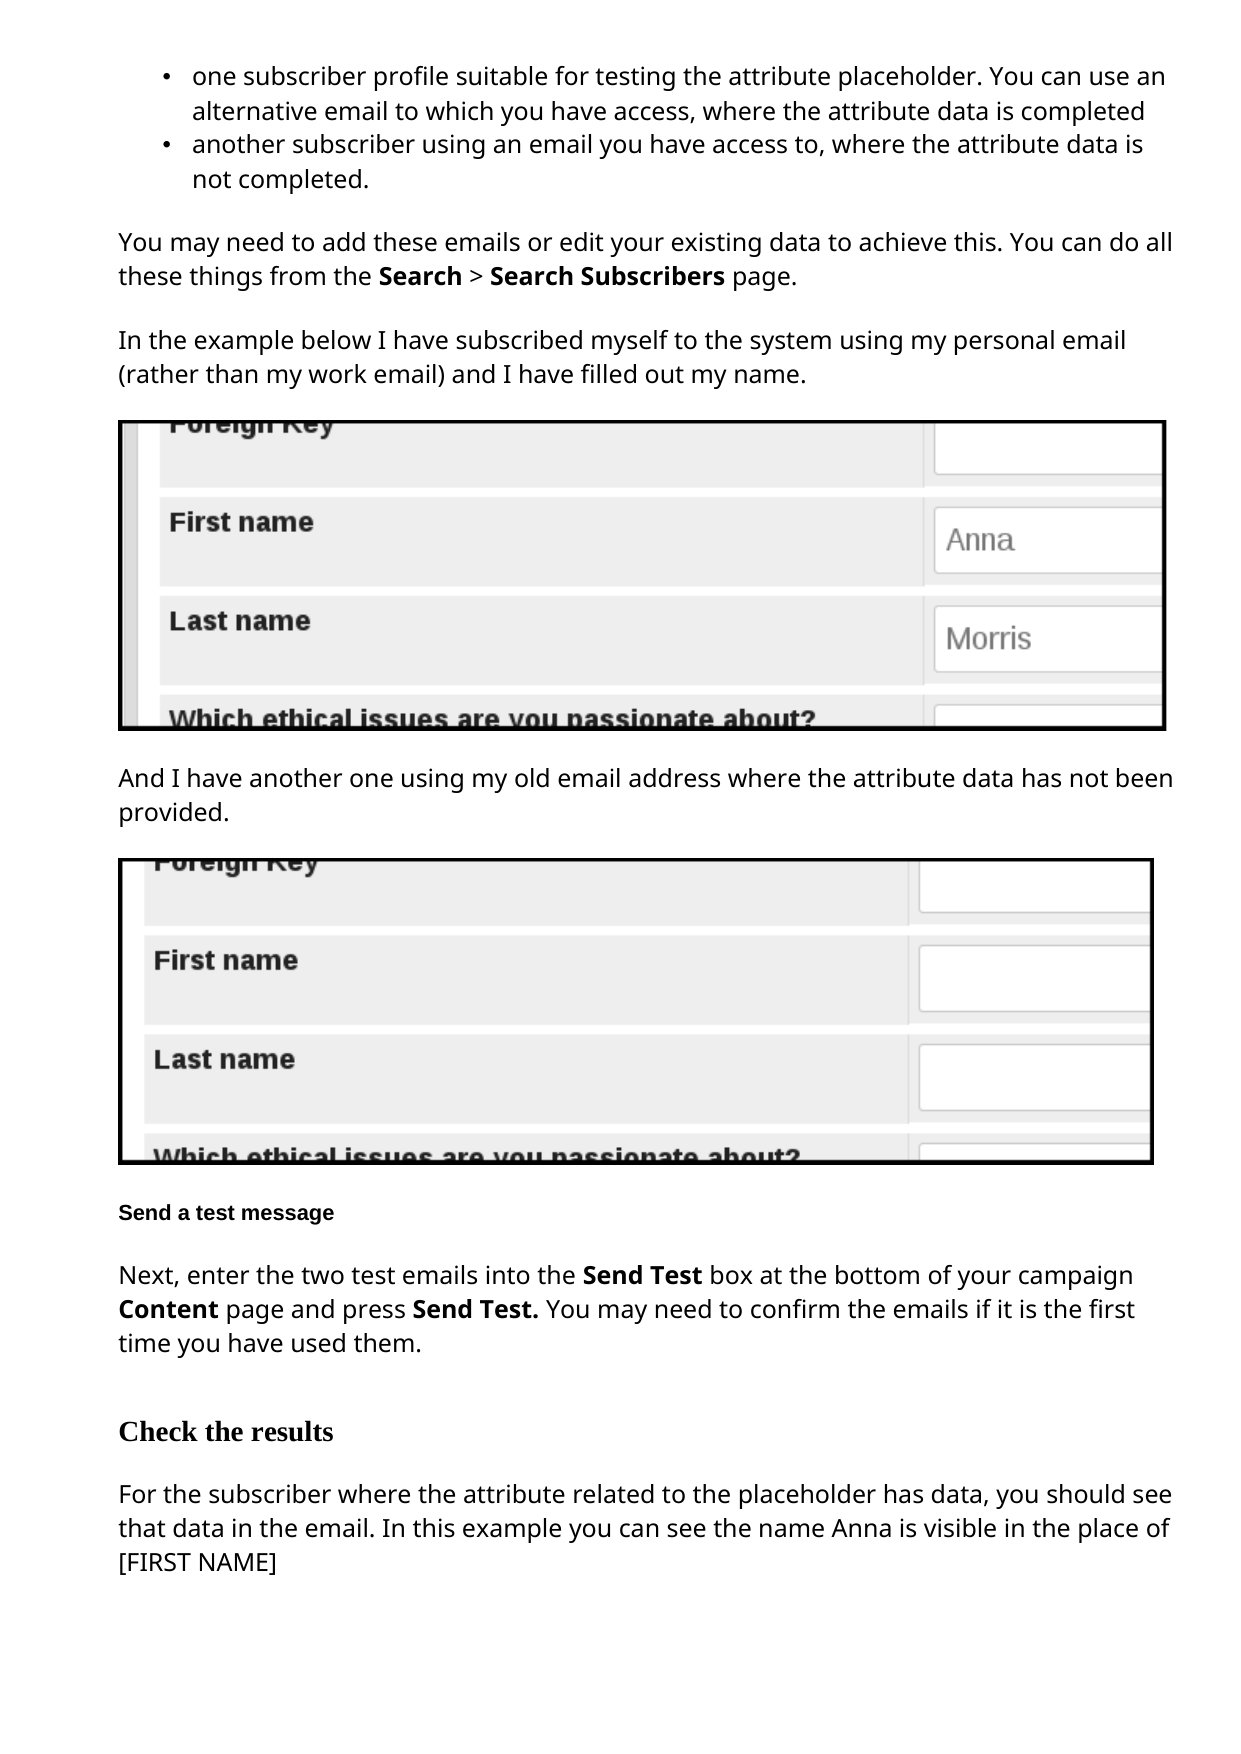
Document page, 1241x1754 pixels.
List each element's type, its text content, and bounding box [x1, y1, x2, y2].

subtitle Check the results [118, 1414, 1181, 1447]
picture [118, 420, 1167, 731]
list another subscriber using an email you have access to, where the attribute data is not completed. [162, 127, 1181, 195]
text And I have another one using my old email address where the attribute data has not been provided. [118, 760, 1181, 828]
text For the subscriber where the attribute related to the placeholder has data, you should see that data in the email. In this example you can see the name Anna is visible in the place of [FIRST NAME] [118, 1477, 1181, 1579]
text You may need to add these emails or edit your existing data to achieve this. You can do all these things from the Search > Search Subscribers page. [118, 225, 1181, 293]
picture [118, 858, 1154, 1165]
text Send a test message [118, 1194, 1181, 1228]
list one subscriber profile suitable for testing the attribute placeholder. You can use an alternative email to which you have access, where the attribute data is completed [162, 59, 1181, 127]
text Next, enter the two test emails into the Send Test box at the bottom of your campaign Content page and press Send Test. You may need to confirm the emails if it is the first time you have used them. [118, 1257, 1181, 1359]
text In the example below I have subscribed myself to the system using my personal email (rather than my work email) and I have filled out my name. [118, 322, 1181, 391]
